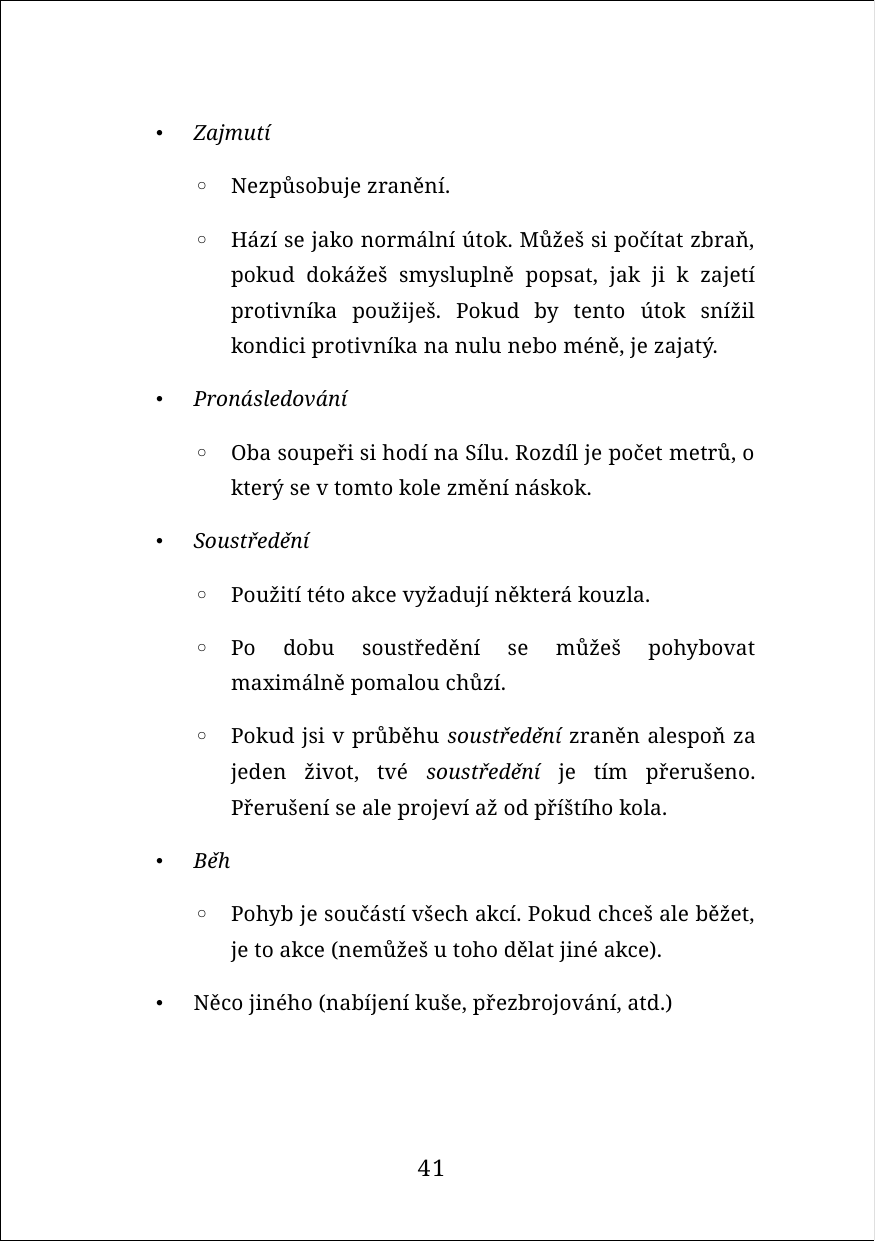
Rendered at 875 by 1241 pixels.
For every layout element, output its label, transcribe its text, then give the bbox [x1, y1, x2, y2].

list Oba soupeři si hodí na Sílu. Rozdíl je počet metrů, o který se v tomto kole změní náskok. [193, 438, 756, 502]
list Pohyb je součástí všech akcí. Pokud chceš ale běžet, je to akce (nemůžeš u toho dělat jiné akce). [193, 899, 756, 963]
list Soustředění [156, 526, 756, 555]
list Použití této akce vyžadují některá kouzla. [193, 580, 756, 608]
list Zajmutí [156, 118, 756, 147]
list Pokud jsi v průběhu soustředění zraněn alespoň za jeden život, tvé soustředění je tím přerušeno. Přerušení se ale projeví až od příštího kola. [193, 722, 756, 821]
list Po dobu soustředění se můžeš pohybovat maximálně pomalou chůzí. [193, 633, 756, 697]
list Nezpůsobuje zranění. [193, 171, 756, 200]
list Pronásledování [156, 384, 756, 413]
list Něco jiného (nabíjení kuše, přezbrojování, atd.) [156, 988, 756, 1016]
list Běh [156, 846, 756, 874]
list Hází se jako normální útok. Můžeš si počítat zbraň, pokud dokážeš smysluplně popsat, jak ji k zajetí protivníka použiješ. Pokud by tento útok snížil kondici protivníka na nulu nebo méně, je zajatý. [193, 225, 756, 360]
